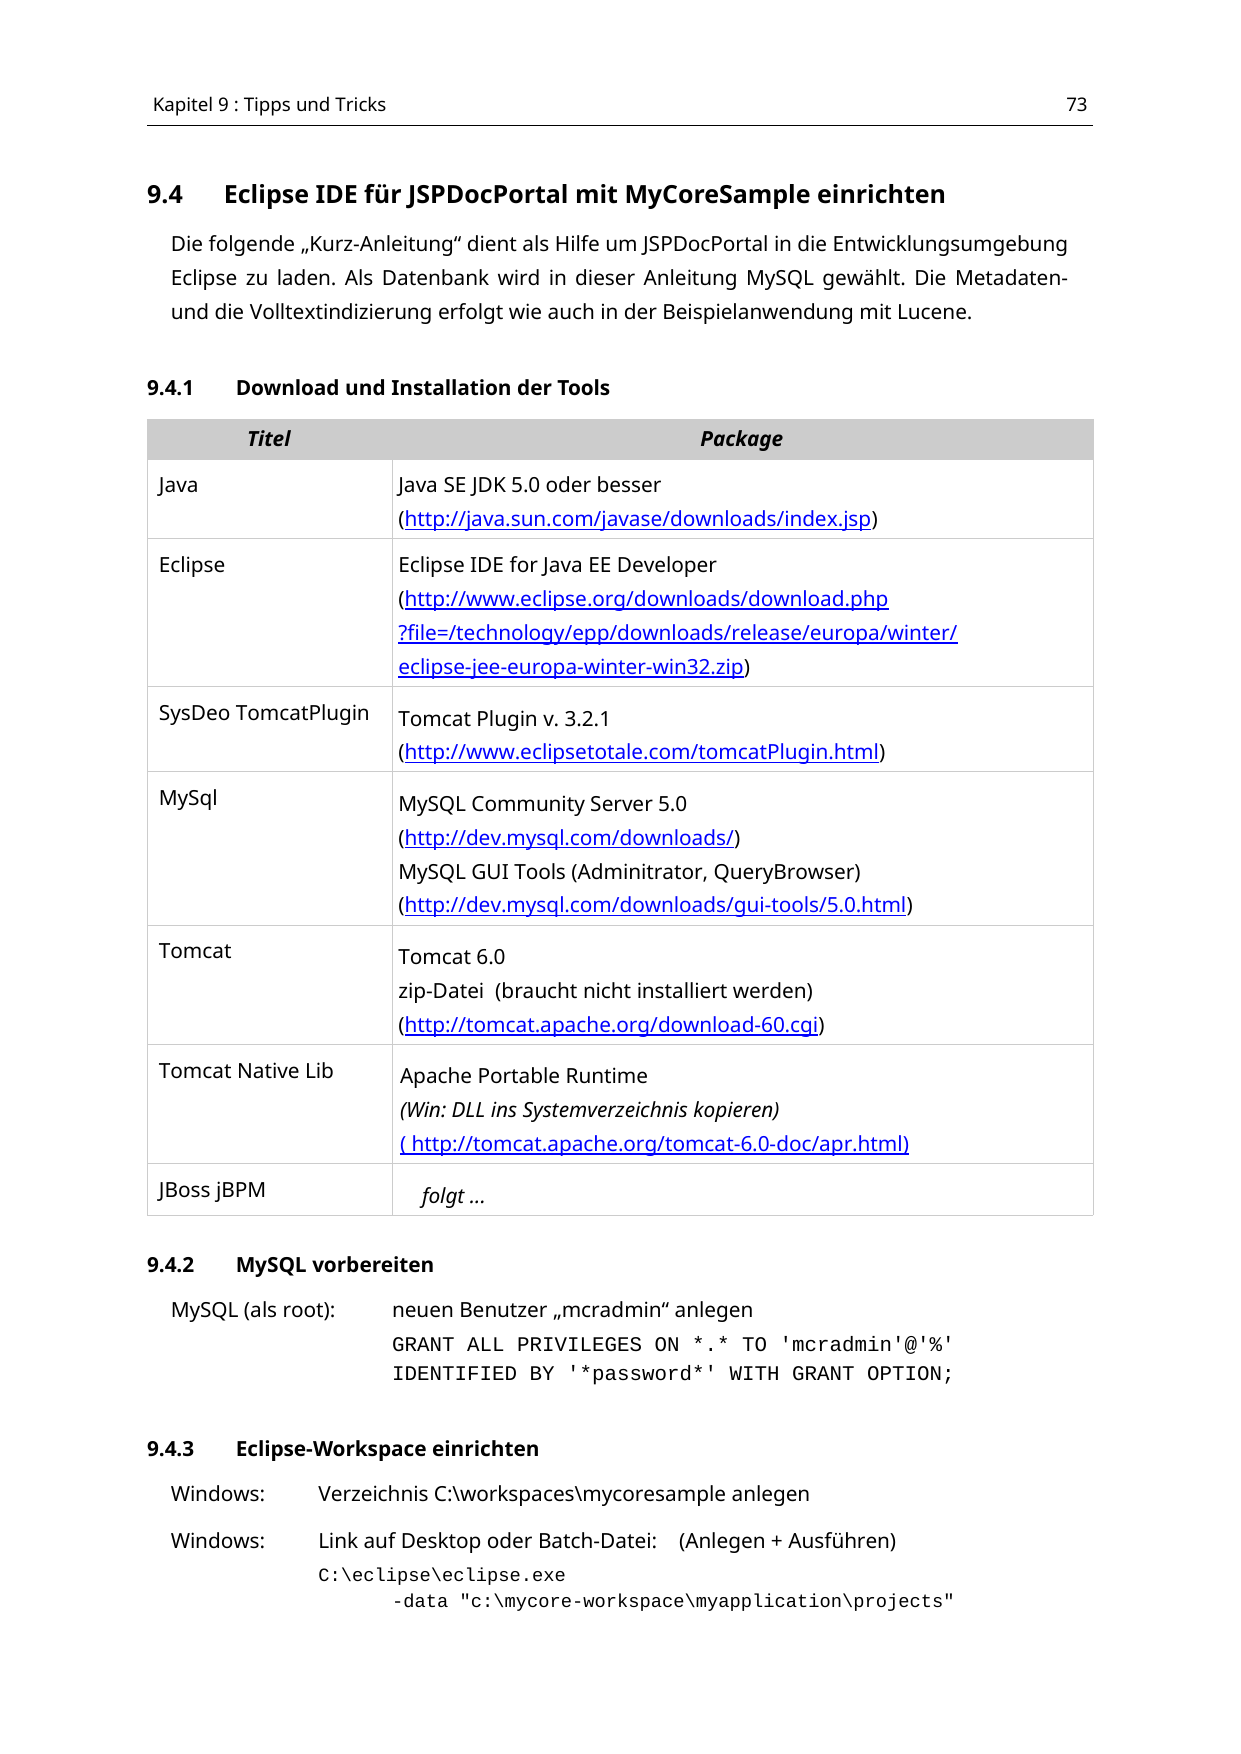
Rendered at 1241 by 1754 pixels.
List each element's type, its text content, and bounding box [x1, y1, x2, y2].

table_cell MySql [148, 772, 392, 925]
table_cell Tomcat 6.0 zip-Datei (braucht nicht installiert werden) (http://tomcat.apache.org/download-60.cgi) [393, 926, 1093, 1044]
table_cell Eclipse [148, 539, 392, 686]
subtitle MySQL vorbereiten [147, 1250, 1092, 1278]
text Windows: Verzeichnis C:\workspaces\mycoresample anlegen [171, 1479, 1069, 1508]
table_cell Tomcat [148, 926, 392, 1044]
table_cell folgt ... [393, 1164, 1093, 1215]
table_cell Java SE JDK 5.0 oder besser (http://java.sun.com/javase/downloads/index.jsp) [393, 460, 1093, 538]
text Die folgende „Kurz-Anleitung“ dient als Hilfe um JSPDocPortal in die Entwicklungsumgebung Eclipse zu laden. Als Datenbank wird in dieser Anleitung MySQL gewählt. Die Metadaten- und die Volltextindizierung erfolgt wie auch in der Beispielanwendung mit Lucene. [171, 229, 1069, 326]
table_cell Apache Portable Runtime (Win: DLL ins Systemverzeichnis kopieren) ( http://tomcat.apache.org/tomcat-6.0-doc/apr.html) [393, 1045, 1093, 1163]
table_cell Tomcat Plugin v. 3.2.1 (http://www.eclipsetotale.com/tomcatPlugin.html) [393, 687, 1093, 771]
subtitle Download und Installation der Tools [147, 373, 1092, 401]
table_cell Tomcat Native Lib [148, 1045, 392, 1163]
table_cell SysDeo TomcatPlugin [148, 687, 392, 771]
table_header Titel [148, 420, 392, 459]
text MySQL (als root): neuen Benutzer „mcradmin“ anlegen GRANT ALL PRIVILEGES ON *.* TO 'mcradmin'@'%' IDENTIFIED BY '*password*' WITH GRANT OPTION; [171, 1296, 1069, 1386]
table_header Package [393, 420, 1093, 459]
text Windows: Link auf Desktop oder Batch-Datei: (Anlegen + Ausführen) C:\eclipse\eclipse.exe -data "c:\mycore-workspace\myapplication\projects" [171, 1526, 1069, 1613]
subtitle Eclipse-Workspace einrichten [147, 1434, 1092, 1462]
table_cell Java [148, 460, 392, 538]
table_cell Eclipse IDE for Java EE Developer (http://www.eclipse.org/downloads/download.php ?file=/technology/epp/downloads/release/europa/winter/ eclipse-jee-europa-winter-win32.zip) [393, 539, 1093, 686]
subtitle Eclipse IDE für JSPDocPortal mit MyCoreSample einrichten [147, 177, 1092, 211]
table_cell MySQL Community Server 5.0 (http://dev.mysql.com/downloads/) MySQL GUI Tools (Adminitrator, QueryBrowser) (http://dev.mysql.com/downloads/gui-tools/5.0.html) [393, 772, 1093, 925]
table_cell JBoss jBPM [148, 1164, 392, 1215]
